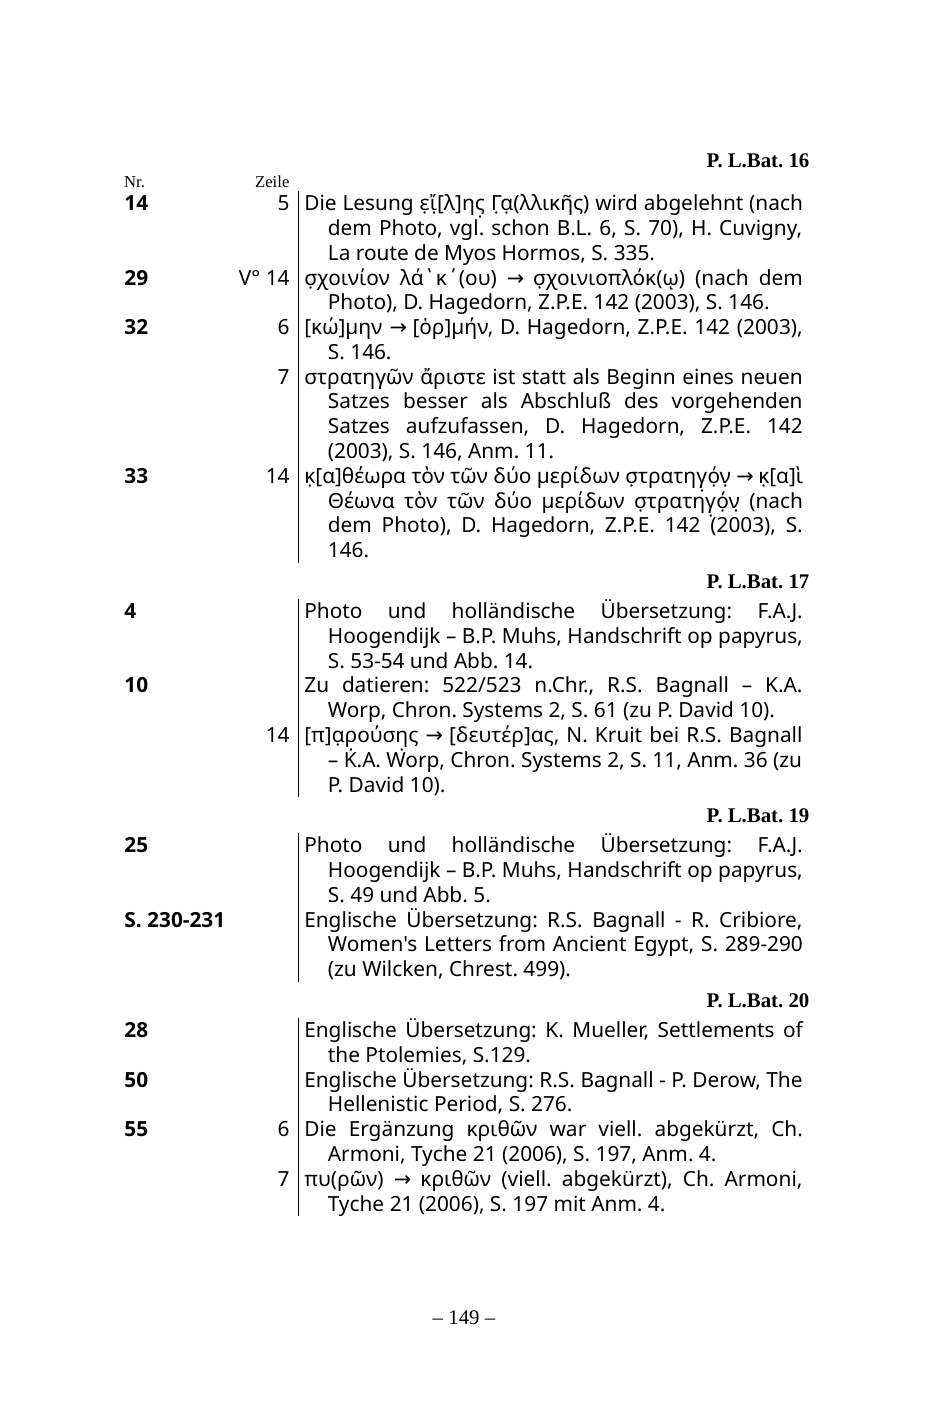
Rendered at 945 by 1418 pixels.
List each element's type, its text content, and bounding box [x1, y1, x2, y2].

table_cell Englische Übersetzung: R.S. Bagnall - R. Cribiore, Women's Letters from Ancient Egypt, S. 289-290 (zu Wilcken, Chrest. 499). [299, 907, 809, 982]
table_cell Die Lesung ε̣ἴ̣[λ]ης̣ Γ̣α̣(λλικῆς) wird abgelehnt (nach dem Photo, vgl. schon B.L. 6, S. 70), H. Cuvigny, La route de Myos Hormos, S. 335. [299, 191, 809, 265]
subtitle P. L.Bat. 19 [118, 803, 809, 827]
table_cell Die Ergänzung κριθῶν war viell. abgekürzt, Ch. Armoni, Tyche 21 (2006), S. 197, Anm. 4. [299, 1117, 809, 1166]
table_cell [118, 723, 207, 797]
table_header 28 [118, 1018, 298, 1067]
table_cell 55 [118, 1117, 207, 1166]
table_header Englische Übersetzung: K. Mueller, Settlements of the Ptolemies, S.129. [299, 1018, 809, 1067]
table_cell σ̣χοινίον λά`κ´(ου) → σ̣χοινιοπλόκ(ῳ) (nach dem Photo), D. Hagedorn, Z.P.E. 142 (2003), S. 146. [299, 265, 809, 315]
table_cell πυ(ρῶν) → κριθῶν (viell. abgekürzt), Ch. Armoni, Tyche 21 (2006), S. 197 mit Anm. 4. [299, 1166, 809, 1216]
table_cell 32 [118, 315, 207, 364]
table_cell [π]α̣ρ̣ούση̣ς → [δευτέρ]ας, N. Kruit bei R.S. Bagnall – K.A. Worp, Chron. Systems 2, S. 11, Anm. 36 (zu P. David 10). [299, 723, 809, 797]
table_cell 33 [118, 464, 207, 563]
table_cell 7 [207, 364, 298, 463]
table_cell 14 [207, 723, 298, 797]
table_cell 6 [207, 1117, 298, 1166]
table_header Photo und holländische Übersetzung: F.A.J. Hoogendijk – B.P. Muhs, Handschrift op papyrus, S. 49 und Abb. 5. [299, 833, 809, 907]
table_cell Zu datieren: 522/523 n.Chr., R.S. Bagnall – K.A. Worp, Chron. Systems 2, S. 61 (zu P. David 10). [299, 673, 809, 723]
table_cell [118, 1166, 207, 1216]
table_header 4 [118, 599, 298, 673]
table_cell Englische Übersetzung: R.S. Bagnall - P. Derow, The Hellenistic Period, S. 276. [299, 1067, 809, 1117]
table_cell 7 [207, 1166, 298, 1216]
table_cell 5 [207, 191, 298, 265]
table_cell [118, 364, 207, 463]
table_cell V° 14 [207, 265, 298, 315]
table_header 25 [118, 833, 298, 907]
table_cell 14 [207, 464, 298, 563]
table_cell 29 [118, 265, 207, 315]
table_cell 6 [207, 315, 298, 364]
table_cell 10 [118, 673, 298, 723]
table_cell S. 230-231 [118, 907, 298, 982]
table_cell κ̣[α]θέωρα τὸν τῶν δύο μερίδων σ̣τρατηγ̣ό̣ν̣ → κ̣[α]ὶ Θέωνα τὸν τῶν δύο μερίδων σ̣τρατηγ̣ό̣ν̣ (nach dem Photo), D. Hagedorn, Z.P.E. 142 (2003), S. 146. [299, 464, 809, 563]
table_cell 14 [118, 191, 207, 265]
table_header Photo und holländische Übersetzung: F.A.J. Hoogendijk – B.P. Muhs, Handschrift op papyrus, S. 53-54 und Abb. 14. [299, 599, 809, 673]
subtitle P. L.Bat. 17 [118, 569, 809, 593]
table_cell [κώ]μην → [ὁρ]μήν, D. Hagedorn, Z.P.E. 142 (2003), S. 146. [299, 315, 809, 364]
table_cell 50 [118, 1067, 298, 1117]
subtitle P. L.Bat. 20 [118, 988, 809, 1012]
table_cell στρατηγῶν ἄριστε ist statt als Beginn eines neuen Satzes besser als Abschluß des vorgehenden Satzes aufzufassen, D. Hagedorn, Z.P.E. 142 (2003), S. 146, Anm. 11. [299, 364, 809, 463]
